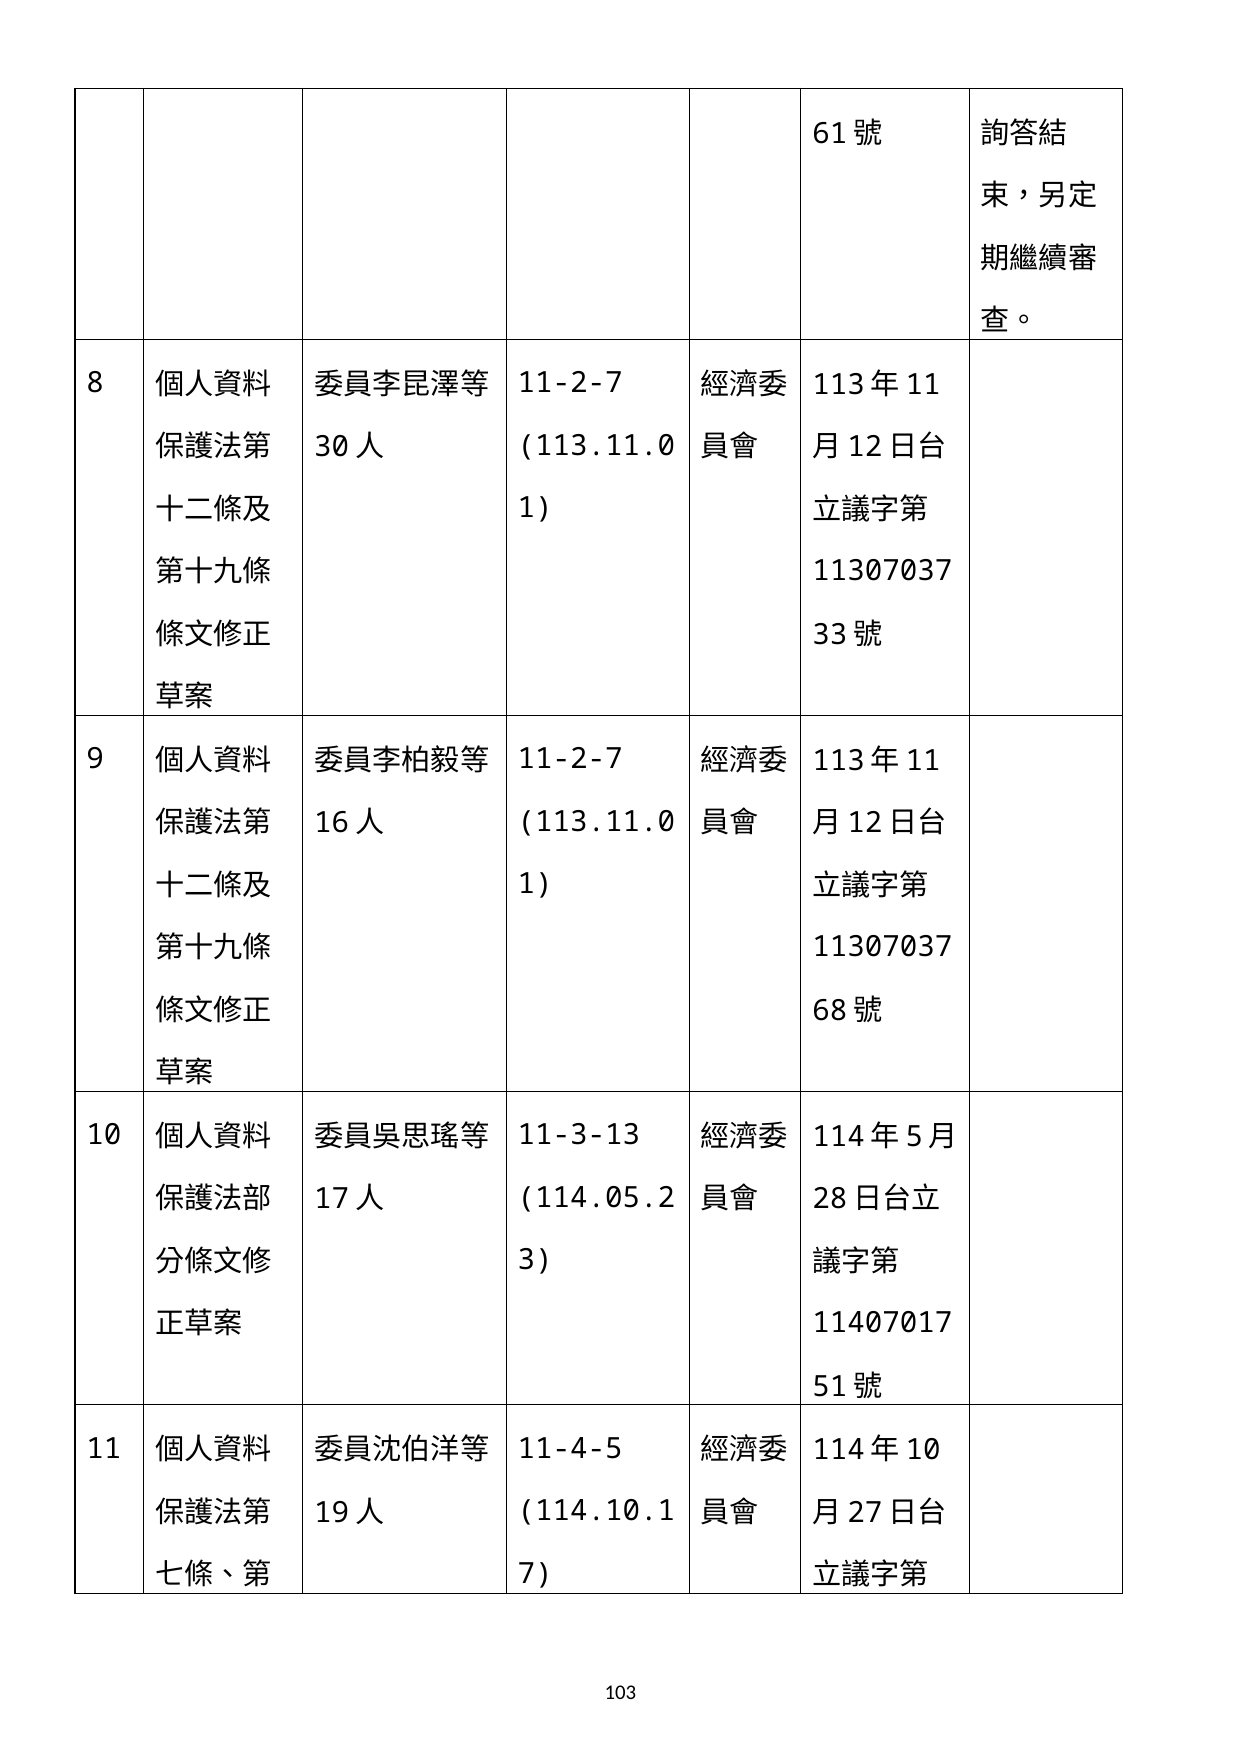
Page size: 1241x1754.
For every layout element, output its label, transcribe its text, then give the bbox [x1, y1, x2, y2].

table_cell 個人資料保護法第十二條及第十九條條文修正草案 [144, 340, 302, 715]
table_cell 11-3-13 (114.05.23) [507, 1092, 689, 1404]
table_cell 11 [76, 1405, 143, 1593]
table_cell 個人資料保護法部分條文修正草案 [144, 1092, 302, 1404]
table_cell 8 [76, 340, 143, 715]
table_cell 11-2-7 (113.11.01) [507, 716, 689, 1091]
table_cell 經濟委員會 [690, 716, 800, 1091]
table_cell [690, 89, 800, 339]
table_cell [76, 89, 143, 339]
table_cell 委員吳思瑤等17人 [303, 1092, 506, 1404]
table_cell 委員李昆澤等30人 [303, 340, 506, 715]
table_cell 經濟委員會 [690, 340, 800, 715]
table_cell 10 [76, 1092, 143, 1404]
table_cell 114年10月27日台立議字第 [801, 1405, 969, 1593]
table_cell 11-2-7 (113.11.01) [507, 340, 689, 715]
table_cell [970, 1092, 1122, 1404]
table_cell 61號 [801, 89, 969, 339]
table_cell 詢答結束，另定期繼續審查。 [970, 89, 1122, 339]
table_cell 委員沈伯洋等19人 [303, 1405, 506, 1593]
table_cell [970, 1405, 1122, 1593]
table_cell 113年11月12日台立議字第1130703768號 [801, 716, 969, 1091]
table_cell 114年5月28日台立議字第1140701751號 [801, 1092, 969, 1404]
table_cell 個人資料保護法第七條、第 [144, 1405, 302, 1593]
table_cell 個人資料保護法第十二條及第十九條條文修正草案 [144, 716, 302, 1091]
table_cell [970, 340, 1122, 715]
table_cell 9 [76, 716, 143, 1091]
table_cell [507, 89, 689, 339]
table_cell 11-4-5 (114.10.17) [507, 1405, 689, 1593]
table_cell 經濟委員會 [690, 1405, 800, 1593]
table_cell [970, 716, 1122, 1091]
table_cell [144, 89, 302, 339]
table_cell [303, 89, 506, 339]
table_cell 經濟委員會 [690, 1092, 800, 1404]
table_cell 委員李柏毅等16人 [303, 716, 506, 1091]
table_cell 113年11月12日台立議字第1130703733號 [801, 340, 969, 715]
